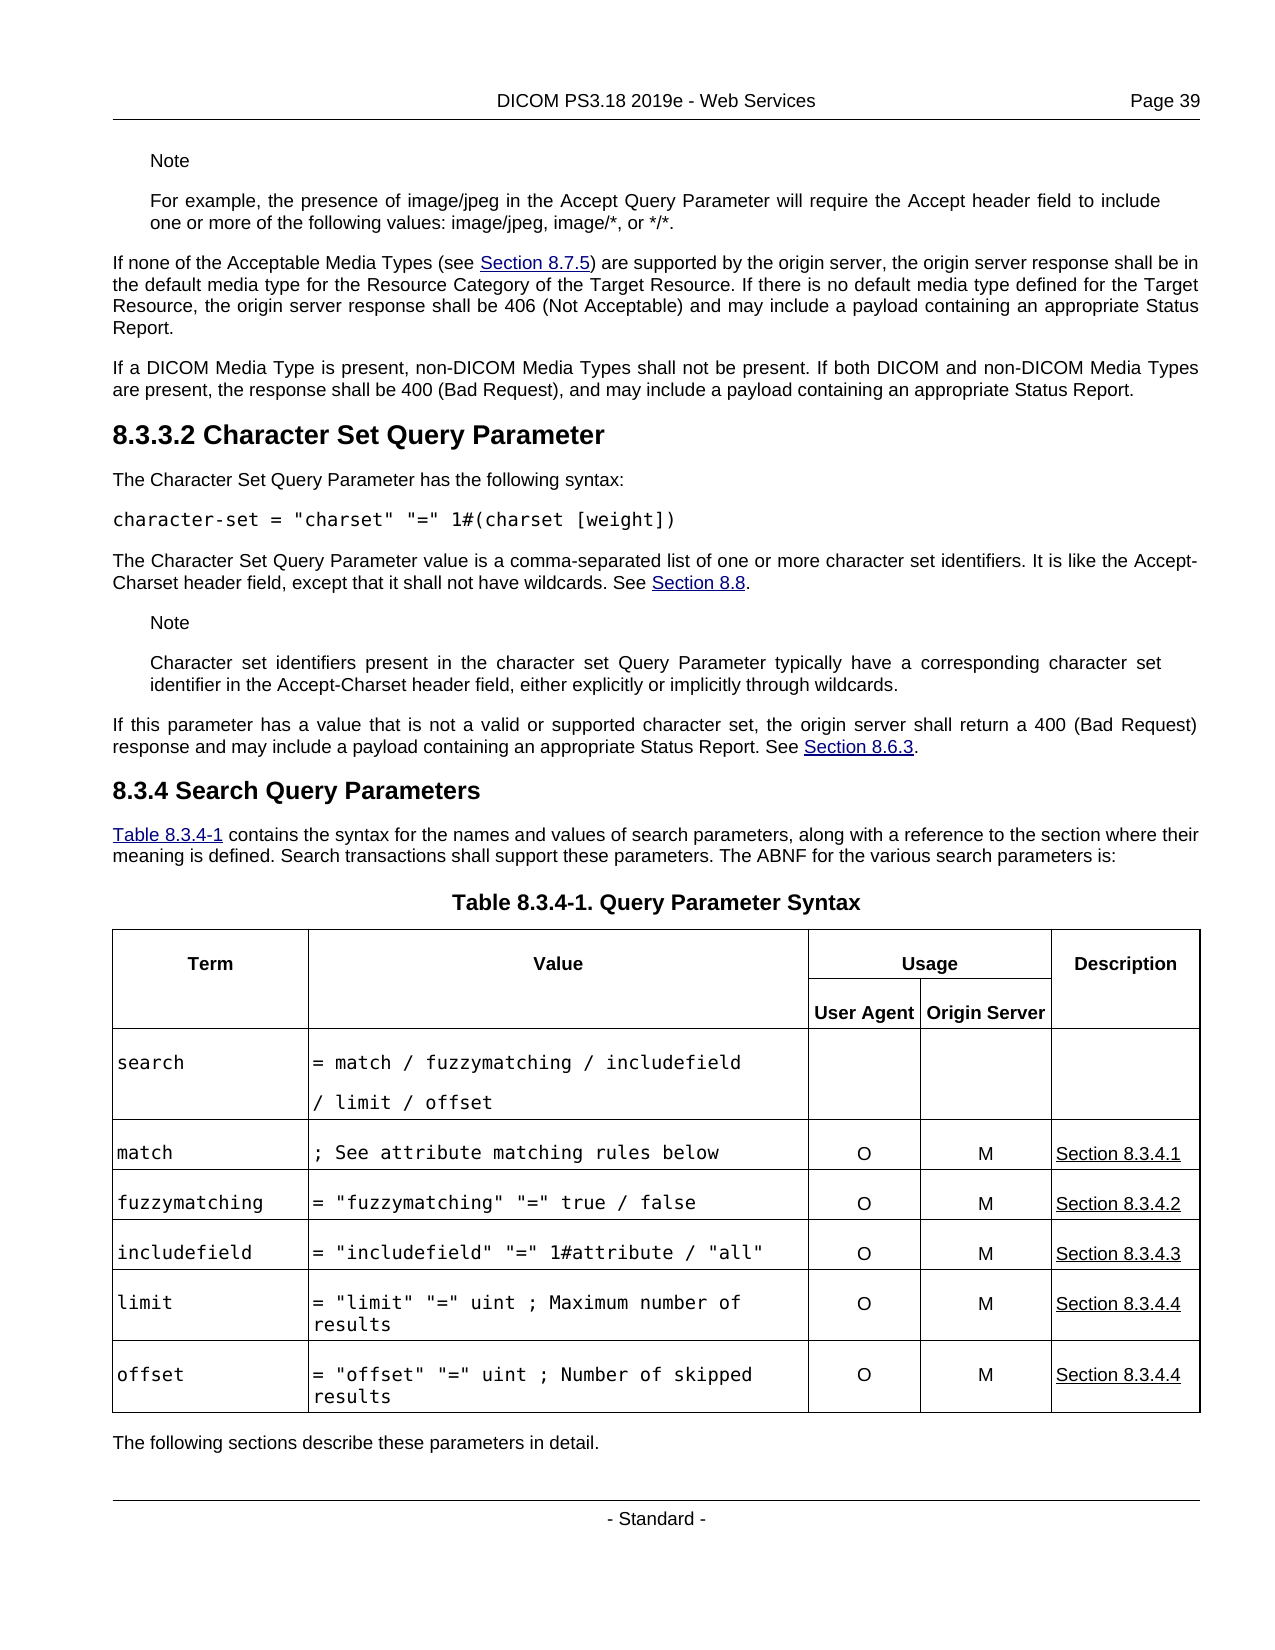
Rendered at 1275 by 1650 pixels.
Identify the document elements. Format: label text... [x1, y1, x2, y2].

table_cell includefield [113, 1220, 308, 1268]
table_header Description [1052, 930, 1199, 1028]
table_cell search [113, 1029, 308, 1118]
text The Character Set Query Parameter has the following syntax: [112, 469, 1200, 491]
table_cell M [921, 1120, 1051, 1168]
text If none of the Acceptable Media Types (see Section 8.7.5) are supported by the origin server, the origin server response shall be in the default media type for the Resource Category of the Target Resource. If there is no default media type defined for the Target Resource, the origin server response shall be 406 (Not Acceptable) and may include a payload containing an appropriate Status Report. [112, 252, 1200, 338]
table_cell O [809, 1220, 920, 1268]
text For example, the presence of image/jpeg in the Accept Query Parameter will require the Accept header field to include one or more of the following values: image/jpeg, image/*, or */*. [150, 190, 1162, 233]
text If this parameter has a value that is not a valid or supported character set, the origin server shall return a 400 (Bad Request) response and may include a payload containing an appropriate Status Report. See Section 8.6.3. [112, 714, 1200, 757]
table_cell M [921, 1220, 1051, 1268]
table_cell Section 8.3.4.1 [1052, 1120, 1199, 1168]
table_cell [921, 1029, 1051, 1118]
table_cell User Agent [809, 979, 920, 1028]
text 8.3.3.2 Character Set Query Parameter [112, 419, 1200, 450]
table_cell = "includefield" "=" 1#attribute / "all" [309, 1220, 808, 1268]
table_cell Origin Server [921, 979, 1051, 1028]
table_cell = match / fuzzymatching / includefield / limit / offset [309, 1029, 808, 1118]
text The following sections describe these parameters in detail. [112, 1432, 1200, 1453]
table_cell = "offset" "=" uint ; Number of skipped results [309, 1341, 808, 1412]
text Table 8.3.4-1 contains the syntax for the names and values of search parameters, along with a reference to the section where their meaning is defined. Search transactions shall support these parameters. The ABNF for the various search parameters is: [112, 823, 1200, 867]
table_cell Section 8.3.4.2 [1052, 1170, 1199, 1218]
table_cell Section 8.3.4.4 [1052, 1341, 1199, 1412]
table_cell = "limit" "=" uint ; Maximum number of results [309, 1270, 808, 1340]
text If a DICOM Media Type is present, non-DICOM Media Types shall not be present. If both DICOM and non-DICOM Media Types are present, the response shall be 400 (Bad Request), and may include a payload containing an appropriate Status Report. [112, 357, 1200, 400]
text The Character Set Query Parameter value is a comma-separated list of one or more character set identifiers. It is like the Accept-Charset header field, except that it shall not have wildcards. See Section 8.8. [112, 550, 1200, 593]
table_cell limit [113, 1270, 308, 1340]
table_cell ; See attribute matching rules below [309, 1120, 808, 1168]
table_cell M [921, 1270, 1051, 1340]
table_cell = "fuzzymatching" "=" true / false [309, 1170, 808, 1218]
table_cell match [113, 1120, 308, 1168]
table_cell Section 8.3.4.3 [1052, 1220, 1199, 1268]
table_cell O [809, 1120, 920, 1168]
table_cell O [809, 1341, 920, 1412]
text Note [150, 150, 1162, 172]
table_cell offset [113, 1341, 308, 1412]
table_cell fuzzymatching [113, 1170, 308, 1218]
text Note [150, 612, 1162, 633]
table_cell M [921, 1341, 1051, 1412]
text Character set identifiers present in the character set Query Parameter typically have a corresponding character set identifier in the Accept-Charset header field, either explicitly or implicitly through wildcards. [150, 652, 1162, 695]
table_cell [809, 1029, 920, 1118]
text Table 8.3.4-1. Query Parameter Syntax [112, 889, 1200, 915]
table_cell M [921, 1170, 1051, 1218]
text 8.3.4 Search Query Parameters [112, 776, 1200, 805]
table_cell O [809, 1270, 920, 1340]
table_cell Section 8.3.4.4 [1052, 1270, 1199, 1340]
table_header Value [309, 930, 808, 1028]
table_header Term [113, 930, 308, 1028]
table_header Usage [809, 930, 1051, 978]
table_cell O [809, 1170, 920, 1218]
text character-set = "charset" "=" 1#(charset [weight]) [112, 509, 1200, 531]
table_cell [1052, 1029, 1199, 1118]
